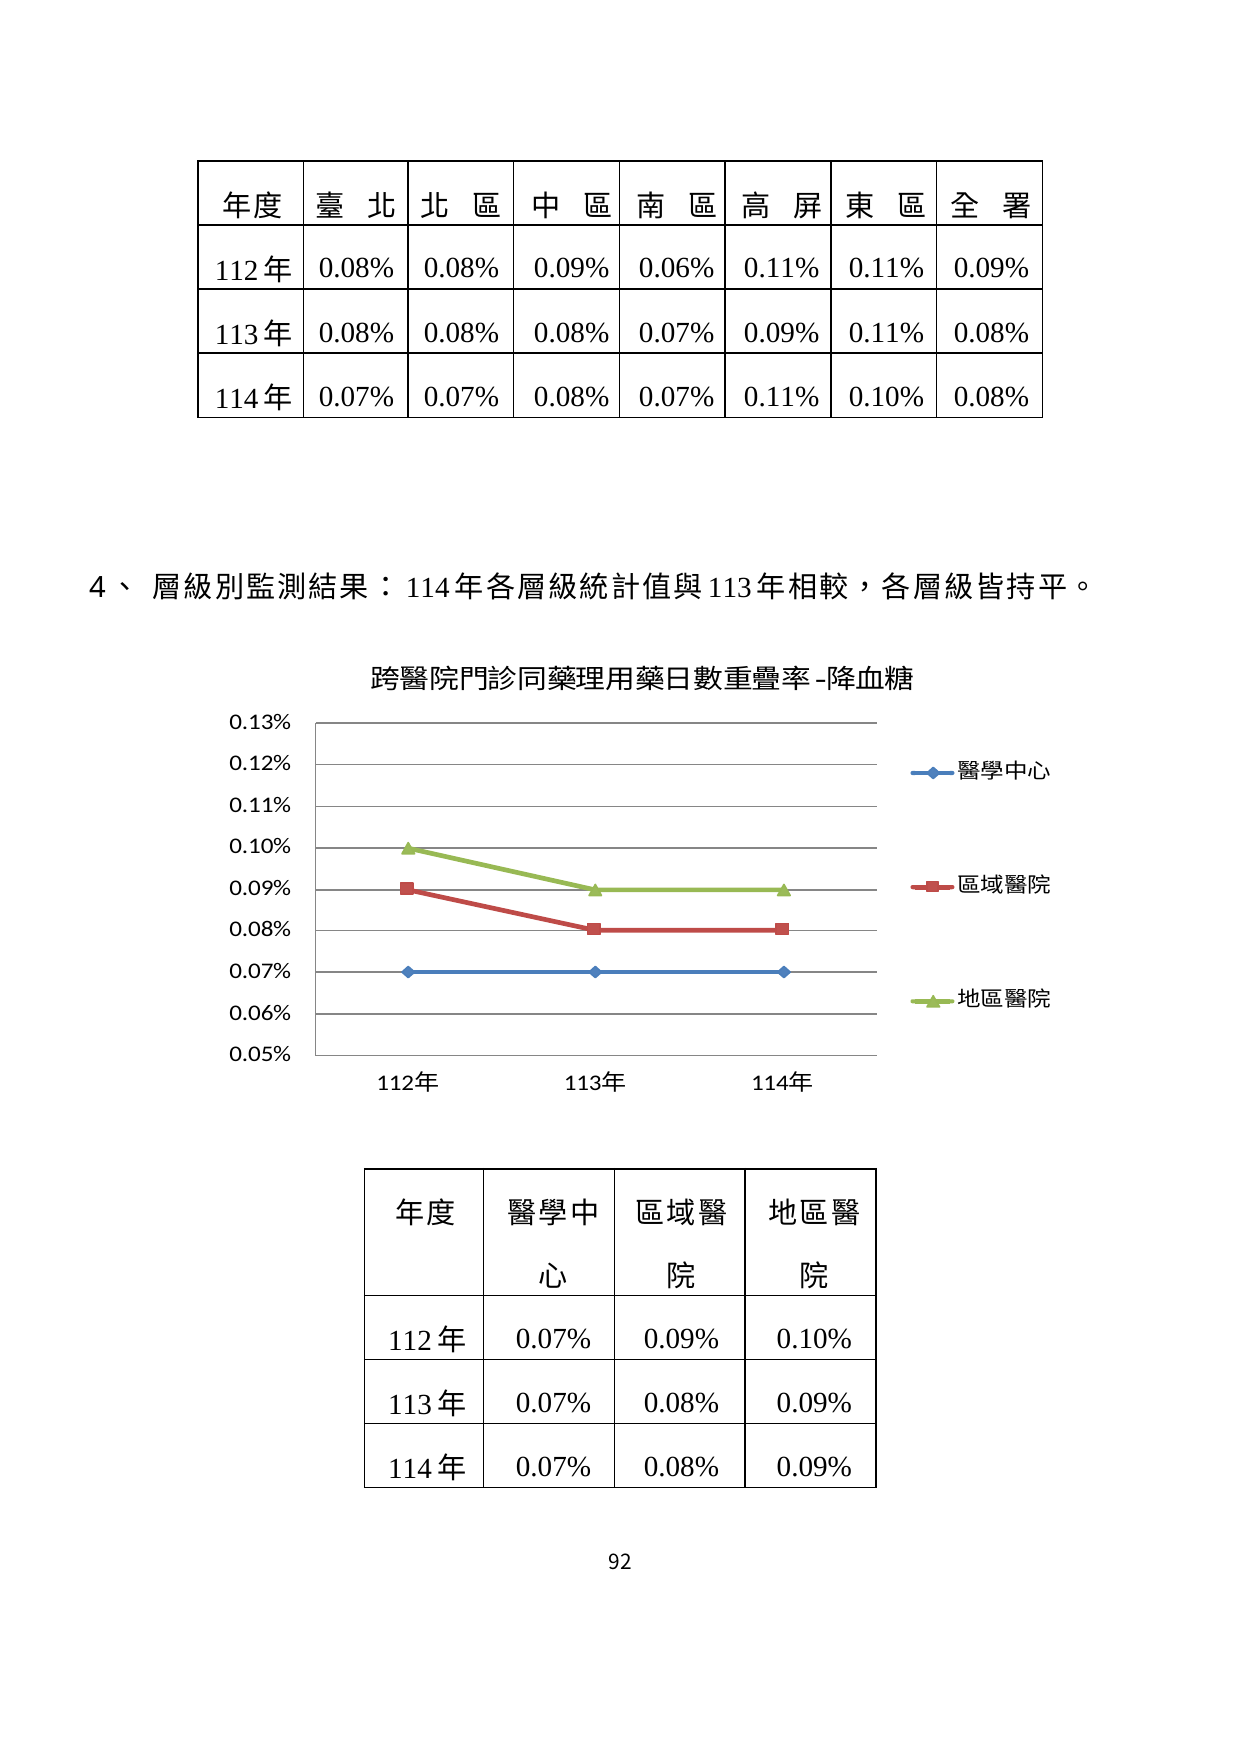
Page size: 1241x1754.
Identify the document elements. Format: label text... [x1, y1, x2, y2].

table_cell 0.09% [937, 226, 1042, 288]
table_cell 0.08% [304, 290, 407, 352]
table_cell 0.06% [620, 226, 724, 288]
table_cell 0.07% [484, 1360, 614, 1423]
table_cell 0.07% [620, 354, 724, 416]
table_cell 0.08% [514, 290, 619, 352]
table_cell 0.11% [832, 226, 936, 288]
table_cell 0.08% [409, 226, 513, 288]
table_cell 113年 [365, 1360, 483, 1423]
list 層級別監測結果：114年各層級統計值與113年相較，各層級皆持平。 [89, 543, 1145, 605]
table_cell 0.08% [937, 354, 1042, 416]
table_header 中 區 [514, 162, 619, 224]
table_cell 0.09% [746, 1424, 875, 1487]
table_cell 0.08% [304, 226, 407, 288]
table_header 區域醫院 [615, 1170, 744, 1294]
table_cell 113年 [199, 290, 303, 352]
table_cell 0.10% [746, 1296, 875, 1358]
table_header 臺 北 [304, 162, 407, 224]
table_cell 112年 [365, 1296, 483, 1358]
table_cell 0.09% [615, 1296, 744, 1358]
table_cell 0.09% [746, 1360, 875, 1423]
table_header 北 區 [409, 162, 513, 224]
table_header 醫學中心 [484, 1170, 614, 1294]
table_cell 0.11% [726, 226, 830, 288]
table_header 高 屏 [726, 162, 830, 224]
table_cell 0.08% [615, 1360, 744, 1423]
table_header 全 署 [937, 162, 1042, 224]
table_header 年度 [199, 162, 303, 224]
table_cell 0.07% [484, 1296, 614, 1358]
table_cell 0.11% [832, 290, 936, 352]
table_cell 114年 [365, 1424, 483, 1487]
table_cell 0.08% [615, 1424, 744, 1487]
table_cell 0.10% [832, 354, 936, 416]
table_header 年度 [365, 1170, 483, 1294]
table_cell 0.08% [514, 354, 619, 416]
table_cell 114年 [199, 354, 303, 416]
table_cell 0.09% [726, 290, 830, 352]
table_cell 0.11% [726, 354, 830, 416]
table_header 地區醫院 [746, 1170, 875, 1294]
table_cell 0.07% [620, 290, 724, 352]
table_cell 0.07% [304, 354, 407, 416]
table_cell 0.08% [409, 290, 513, 352]
table_header 東 區 [832, 162, 936, 224]
table_cell 0.09% [514, 226, 619, 288]
table_cell 0.08% [937, 290, 1042, 352]
table_cell 0.07% [484, 1424, 614, 1487]
table_header 南 區 [620, 162, 724, 224]
table_cell 0.07% [409, 354, 513, 416]
table_cell 112年 [199, 226, 303, 288]
